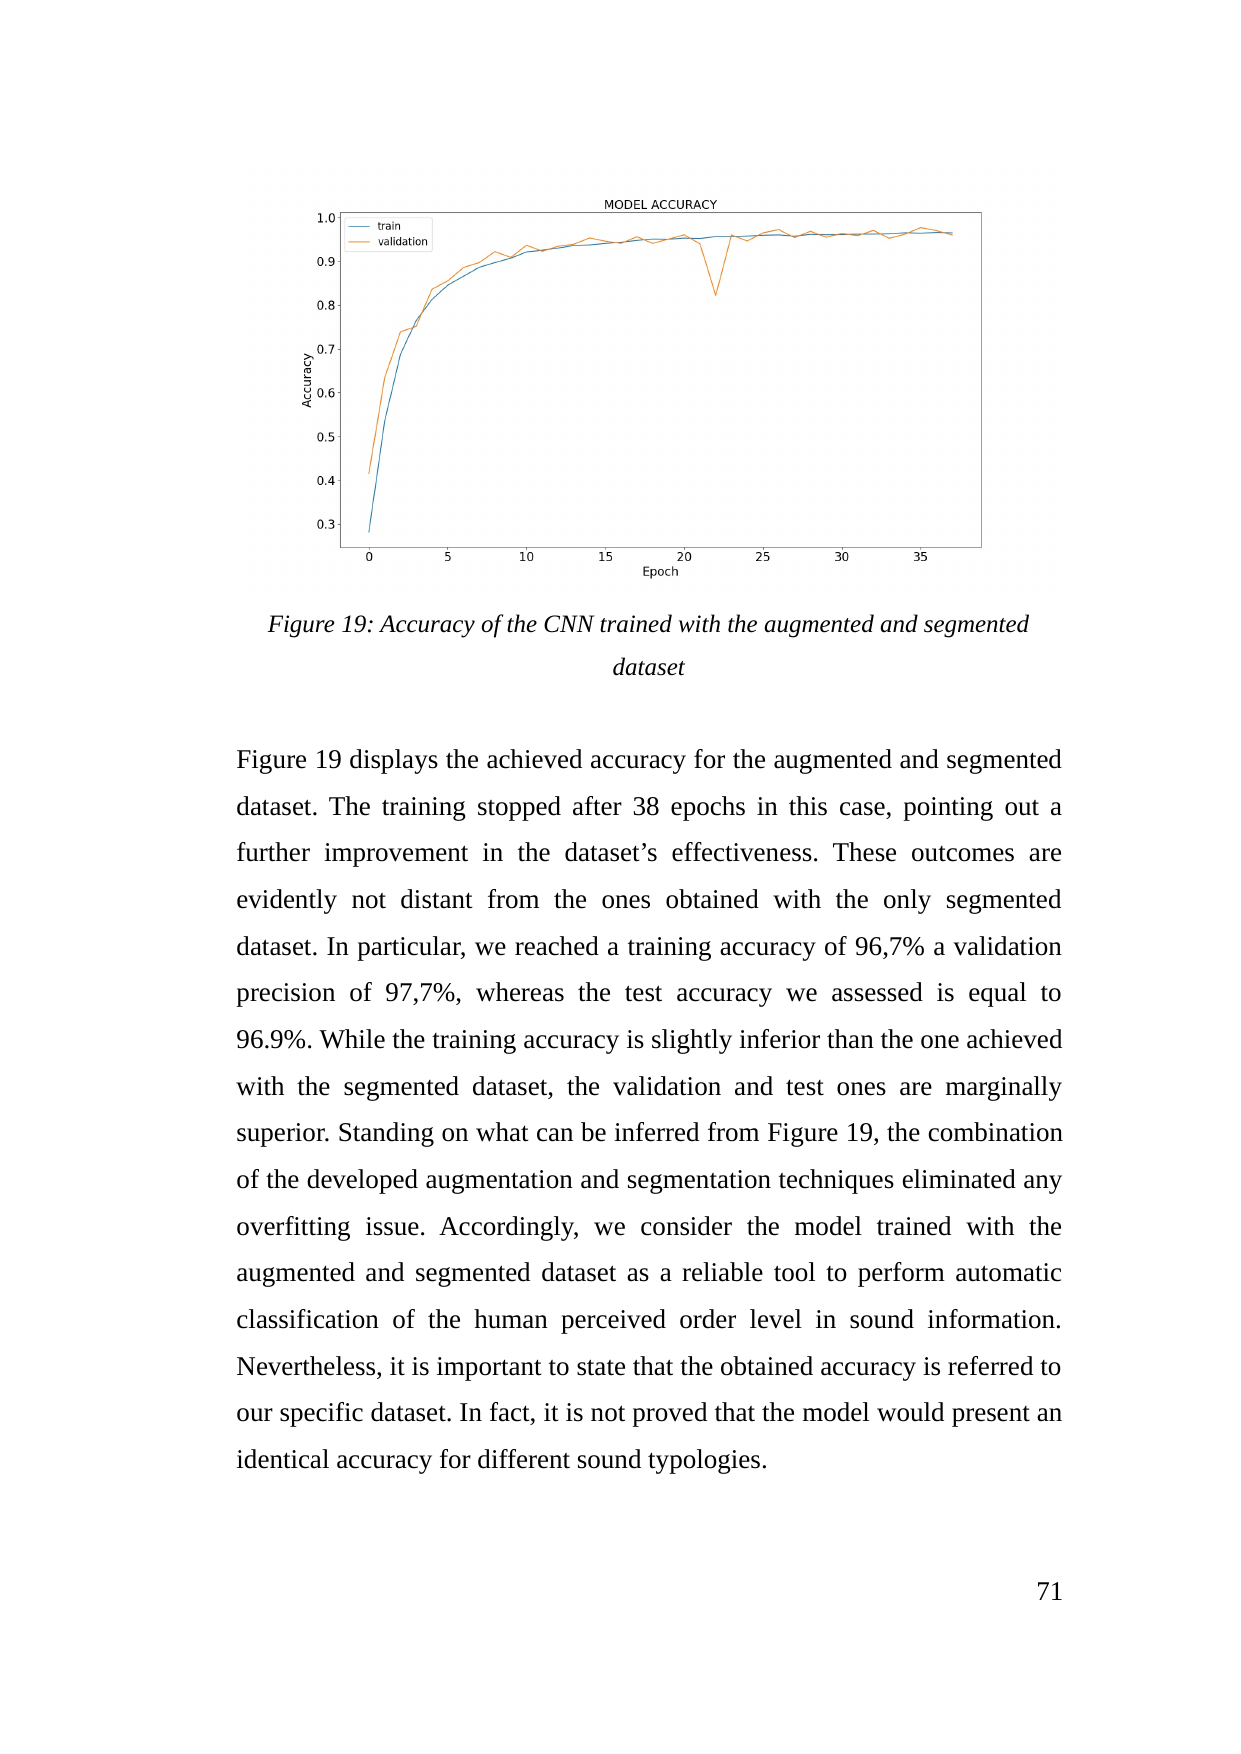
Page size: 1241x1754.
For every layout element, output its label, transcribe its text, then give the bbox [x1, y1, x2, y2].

text Figure 19 displays the achieved accuracy for the augmented and segmented dataset. The training stopped after 38 epochs in this case, pointing out a further improvement in the dataset’s effectiveness. These outcomes are evidently not distant from the ones obtained with the only segmented dataset. In particular, we reached a training accuracy of 96,7% a validation precision of 97,7%, whereas the test accuracy we assessed is equal to 96.9%. While the training accuracy is slightly inferior than the one achieved with the segmented dataset, the validation and test ones are marginally superior. Standing on what can be inferred from Figure 19, the combination of the developed augmentation and segmentation techniques eliminated any overfitting issue. Accordingly, we consider the model trained with the augmented and segmented dataset as a reliable tool to perform automatic classification of the human perceived order level in sound information. Nevertheless, it is important to state that the obtained accuracy is referred to our specific dataset. In fact, it is not proved that the model would present an identical accuracy for different sound typologies. [236, 743, 1063, 1474]
picture [236, 160, 1063, 595]
text Figure 19: Accuracy of the CNN trained with the augmented and segmented dataset [236, 595, 1063, 681]
